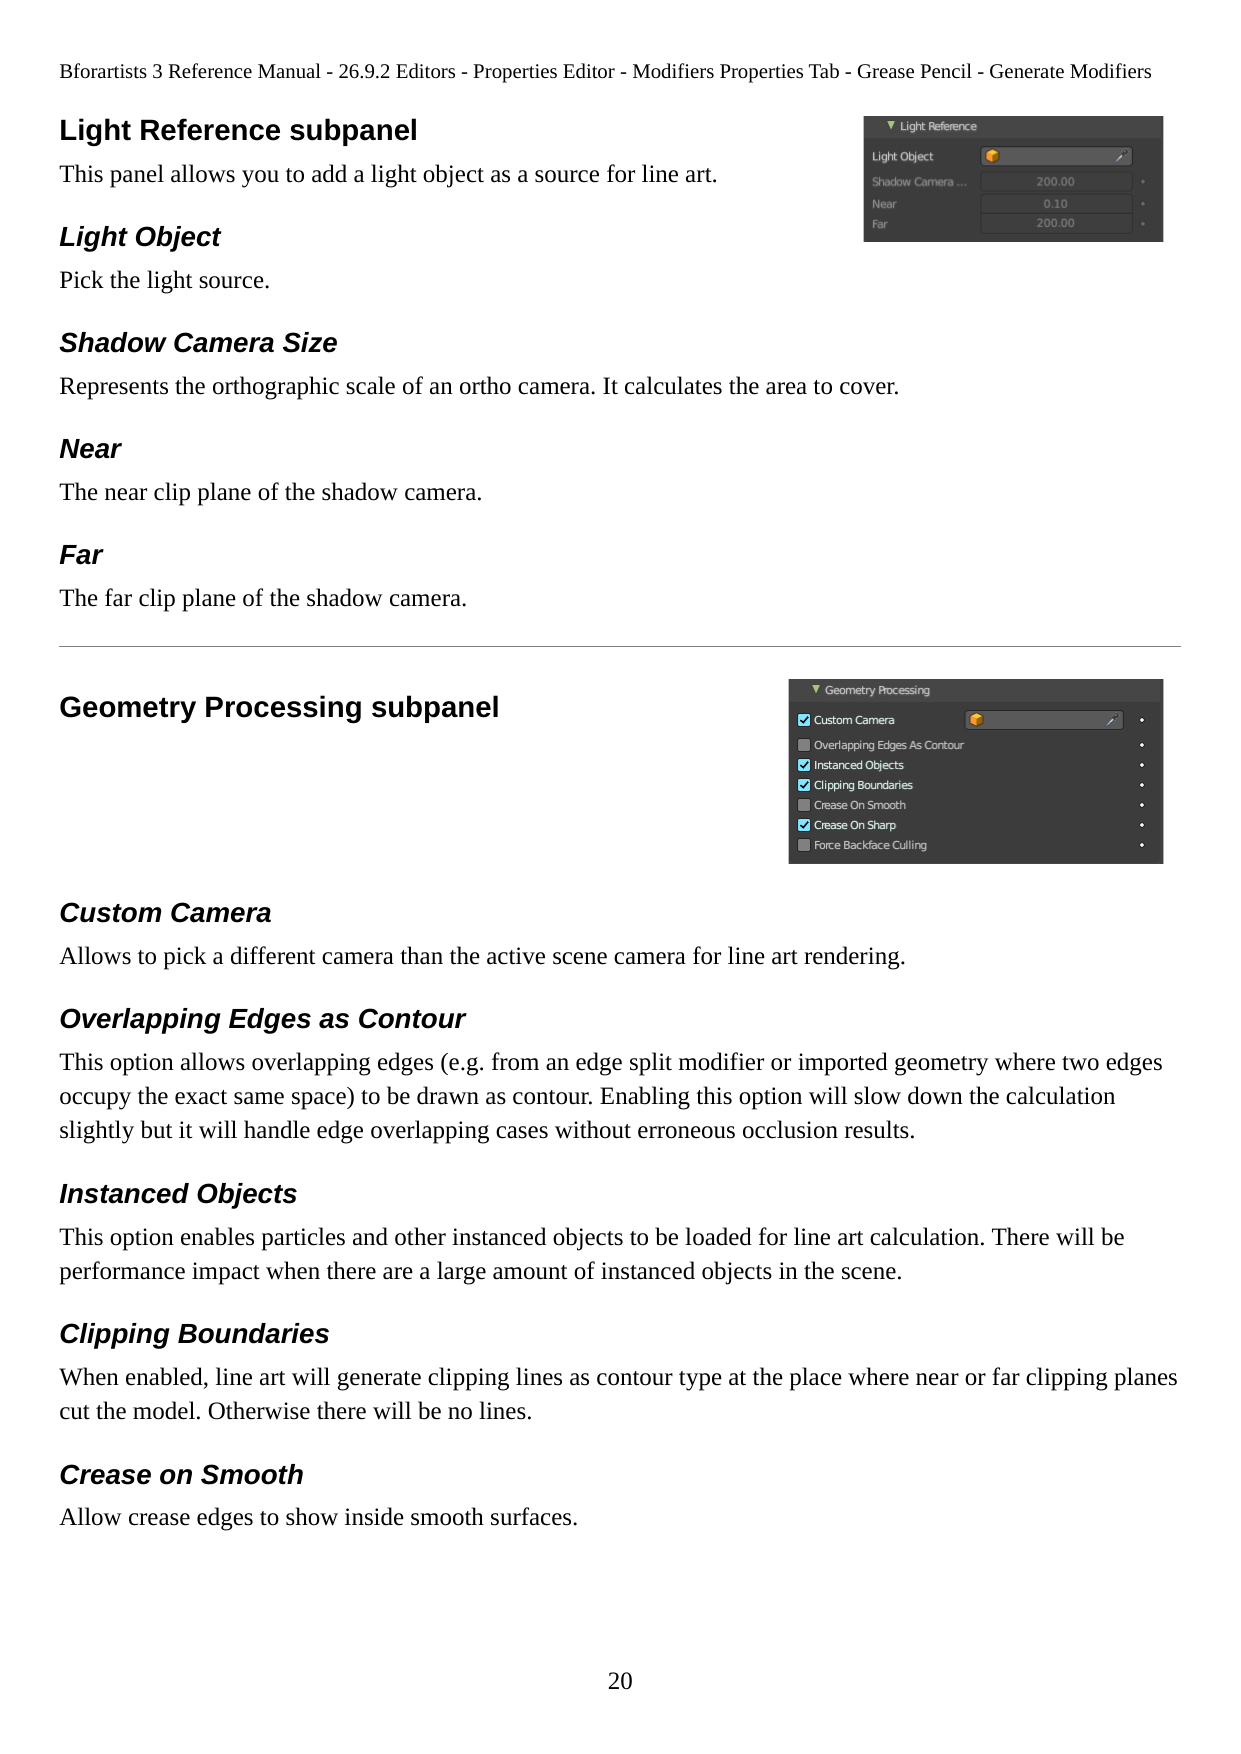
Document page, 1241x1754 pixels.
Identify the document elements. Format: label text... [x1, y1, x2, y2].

subtitle Shadow Camera Size [59, 326, 1181, 358]
text The near clip plane of the shadow camera. [59, 477, 1181, 505]
subtitle Light Reference subpanel [59, 113, 1181, 146]
text Represents the orthographic scale of an ortho camera. It calculates the area to cover. [59, 371, 1181, 399]
subtitle Crease on Smooth [59, 1458, 1181, 1490]
subtitle Custom Camera [59, 896, 1181, 928]
subtitle Instanced Objects [59, 1177, 1181, 1209]
subtitle Far [59, 538, 1181, 570]
text Allow crease edges to show inside smooth surfaces. [59, 1502, 1181, 1531]
picture [863, 116, 1164, 242]
text The far clip plane of the shadow camera. [59, 583, 1181, 611]
text This option allows overlapping edges (e.g. from an edge split modifier or imported geometry where two edges occupy the exact same space) to be drawn as contour. Enabling this option will slow down the calculation slightly but it will handle edge overlapping cases without erroneous occlusion results. [59, 1047, 1181, 1144]
subtitle Light Object [59, 220, 1181, 252]
subtitle [1164, 690, 1181, 724]
text Pick the light source. [59, 265, 1181, 293]
text When enabled, line art will generate clipping lines as contour type at the place where near or far clipping planes cut the model. Otherwise there will be no lines. [59, 1362, 1181, 1425]
picture [788, 679, 1164, 864]
text This panel allows you to add a light object as a source for line art. [59, 159, 863, 188]
text Allows to pick a different camera than the active scene camera for line art rendering. [59, 941, 1181, 969]
text This option enables particles and other instanced objects to be loaded for line art calculation. There will be performance impact when there are a large amount of instanced objects in the scene. [59, 1222, 1181, 1285]
subtitle Near [59, 432, 1181, 464]
subtitle Overlapping Edges as Contour [59, 1002, 1181, 1034]
subtitle Geometry Processing subpanel [59, 690, 788, 724]
subtitle Clipping Boundaries [59, 1318, 1181, 1349]
